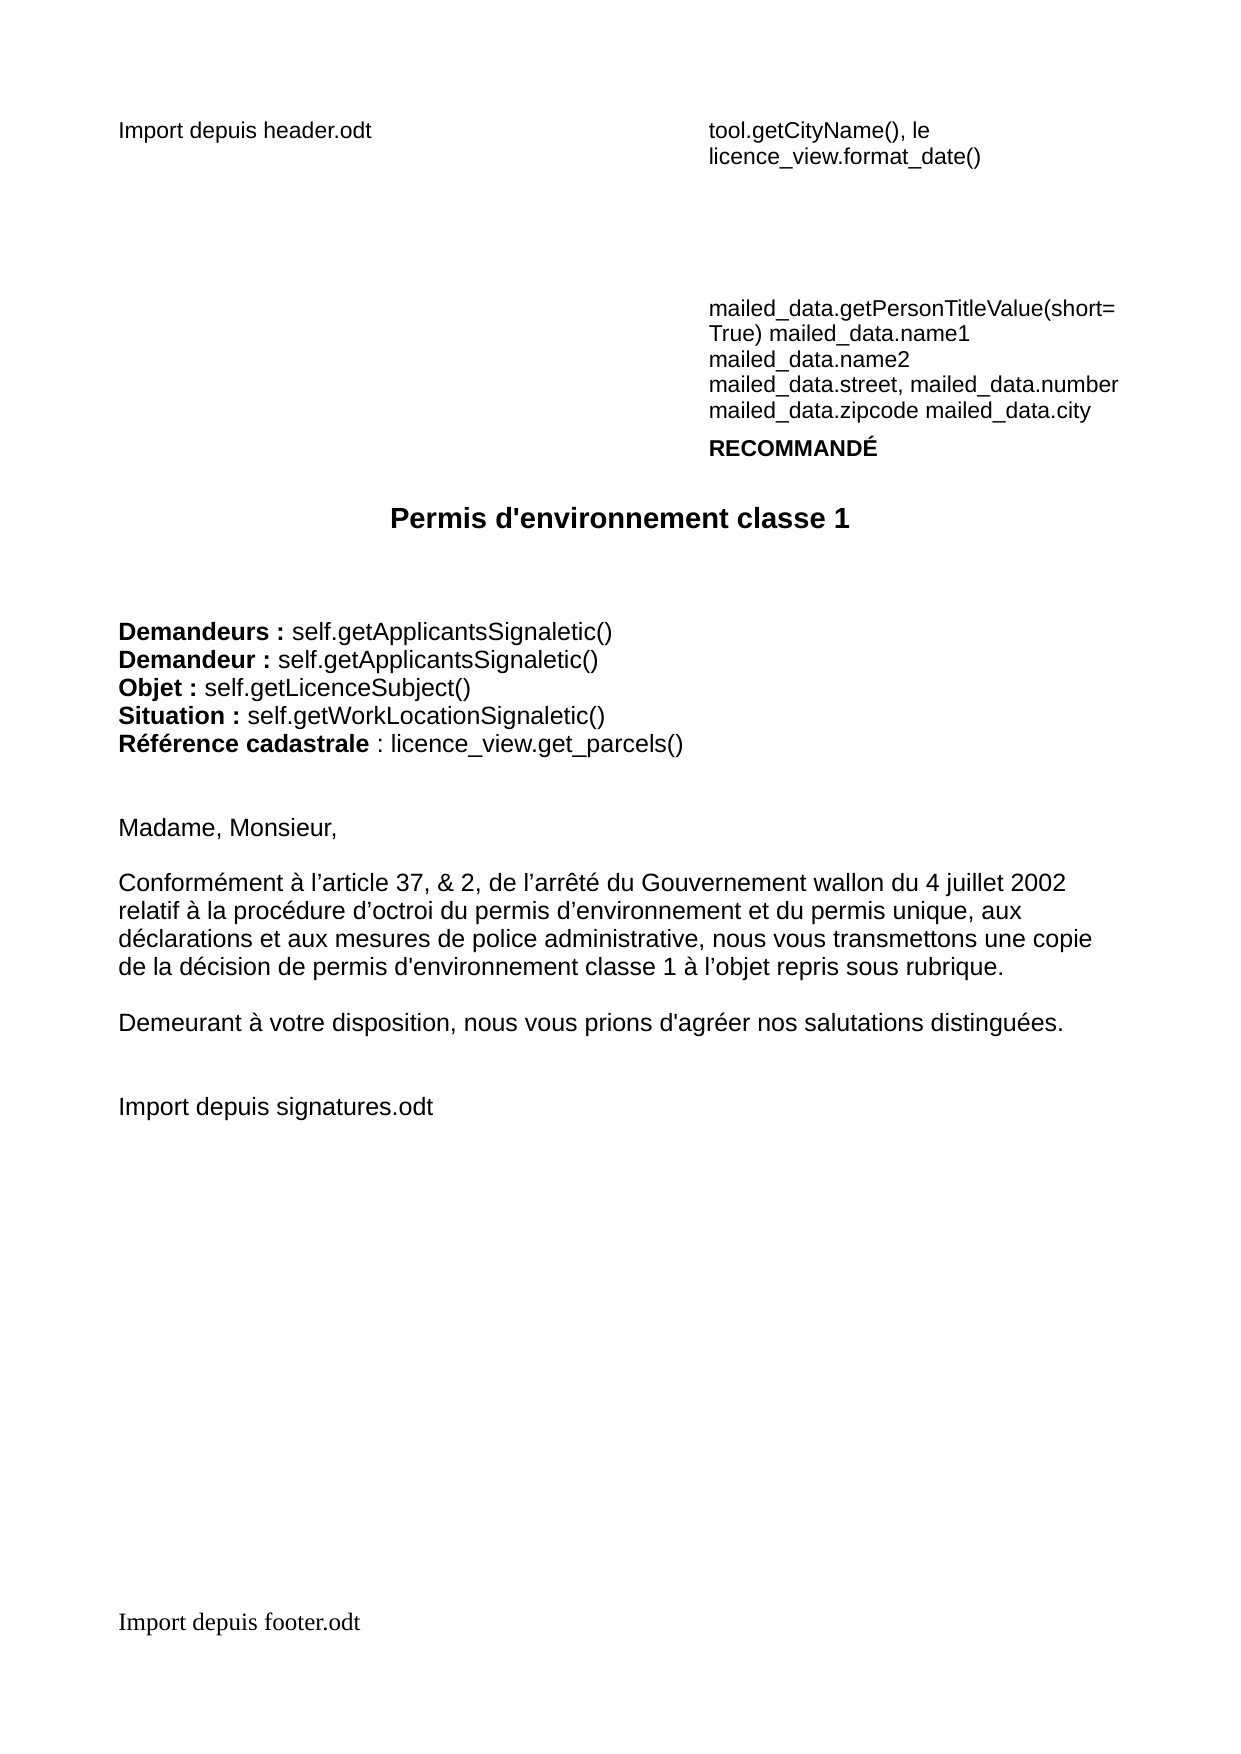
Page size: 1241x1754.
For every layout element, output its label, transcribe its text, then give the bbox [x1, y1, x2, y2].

text Import depuis signatures.odt [118, 1093, 1122, 1121]
table_header Import depuis header.odt [118, 118, 708, 474]
text Madame, Monsieur, [118, 813, 1122, 841]
text Situation : self.getWorkLocationSignaletic() [118, 702, 1122, 730]
table_header tool.getCityName(), le licence_view.format_date() mailed_data.getPersonTitleValue(short=True) mailed_data.name1 mailed_data.name2 mailed_data.street, mailed_data.number mailed_data.zipcode mailed_data.city RECOMMANDÉ [709, 118, 1123, 474]
text Référence cadastrale : licence_view.get_parcels() [118, 730, 1122, 758]
text Objet : self.getLicenceSubject() [118, 674, 1122, 702]
text Demeurant à votre disposition, nous vous prions d'agréer nos salutations distinguées. [118, 1009, 1122, 1037]
text Demandeur : self.getApplicantsSignaletic() [118, 646, 1122, 674]
title Permis d'environnement classe 1 [118, 502, 1122, 534]
text Conformément à l’article 37, & 2, de l’arrêté du Gouvernement wallon du 4 juillet 2002 relatif à la procédure d’octroi du permis d’environnement et du permis unique, aux déclarations et aux mesures de police administrative, nous vous transmettons une copie de la décision de permis d'environnement classe 1 à l’objet repris sous rubrique. [118, 869, 1122, 981]
text Demandeurs : self.getApplicantsSignaletic() [118, 618, 1122, 646]
